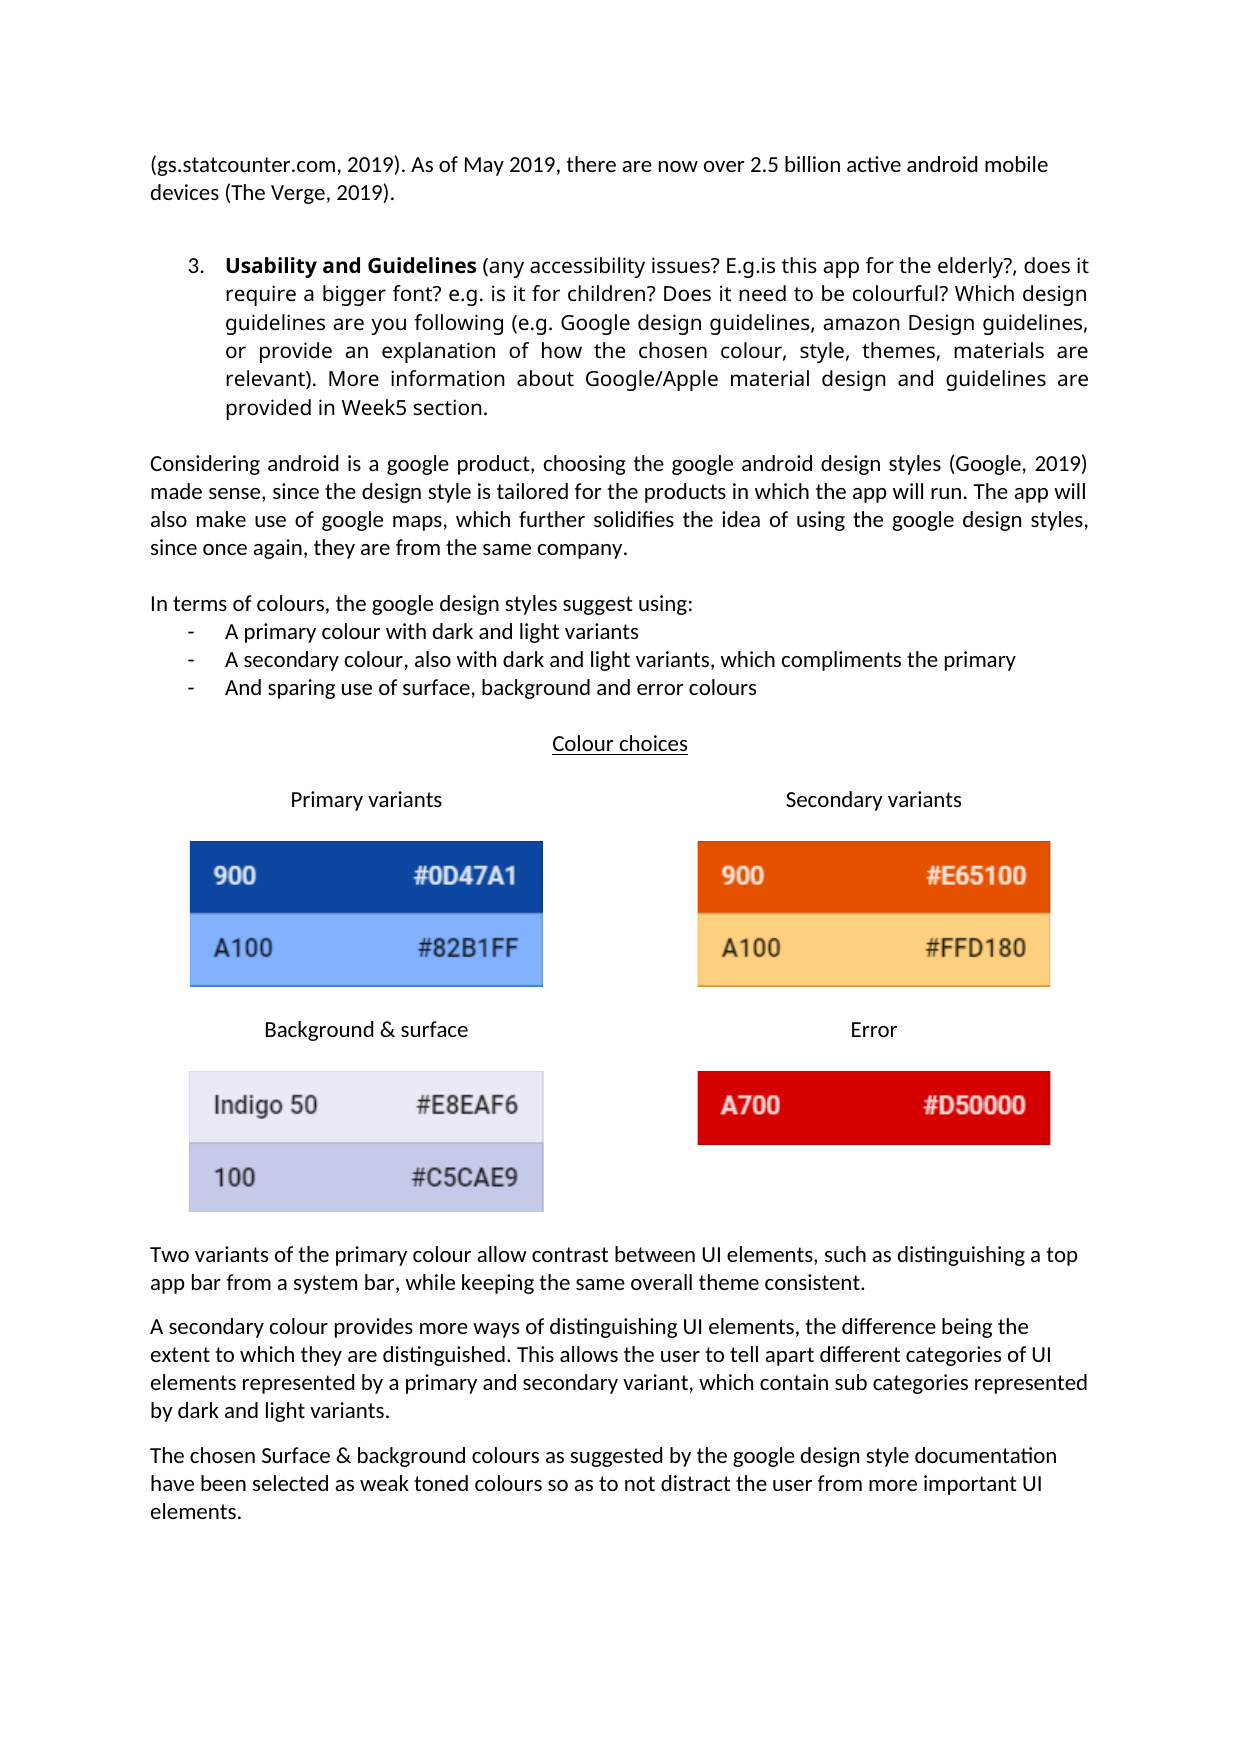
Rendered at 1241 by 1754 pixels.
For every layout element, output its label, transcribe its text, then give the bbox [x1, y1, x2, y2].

text Considering android is a google product, choosing the google android design styles (Google, 2019) made sense, since the design style is tailored for the products in which the app will run. The app will also make use of google maps, which further solidifies the idea of using the google design styles, since once again, they are from the same company. [150, 449, 1090, 561]
list And sparing use of surface, background and error colours [187, 673, 1090, 702]
text In terms of colours, the google design styles suggest using: [150, 589, 1090, 617]
text (gs.statcounter.com, 2019). As of May 2019, there are now over 2.5 billion active android mobile devices (The Verge, 2019). [150, 150, 1090, 206]
text Background & surface [150, 1015, 583, 1043]
text A secondary colour provides more ways of distinguishing UI elements, the difference being the extent to which they are distinguished. This allows the user to tell apart different categories of UI elements represented by a primary and secondary variant, which contain sub categories represented by dark and light variants. [150, 1312, 1090, 1424]
list Usability and Guidelines (any accessibility issues? E.g.is this app for the elderly?, does it require a bigger font? e.g. is it for children? Does it need to be colourful? Which design guidelines are you following (e.g. Google design guidelines, amazon Design guidelines, or provide an explanation of how the chosen colour, style, themes, materials are relevant). More information about Google/Apple material design and guidelines are provided in Week5 section. [187, 251, 1090, 421]
text Primary variants [150, 786, 583, 814]
text Error [658, 1015, 1090, 1043]
list A primary colour with dark and light variants [187, 617, 1090, 646]
list A secondary colour, also with dark and light variants, which compliments the primary [187, 646, 1090, 673]
text Colour choices [150, 729, 1090, 758]
text Two variants of the primary colour allow contrast between UI elements, such as distinguishing a top app bar from a system bar, while keeping the same overall theme consistent. [150, 1240, 1090, 1296]
text Secondary variants [658, 786, 1090, 814]
text The chosen Surface & background colours as suggested by the google design style documentation have been selected as weak toned colours so as to not distract the user from more important UI elements. [150, 1441, 1090, 1525]
